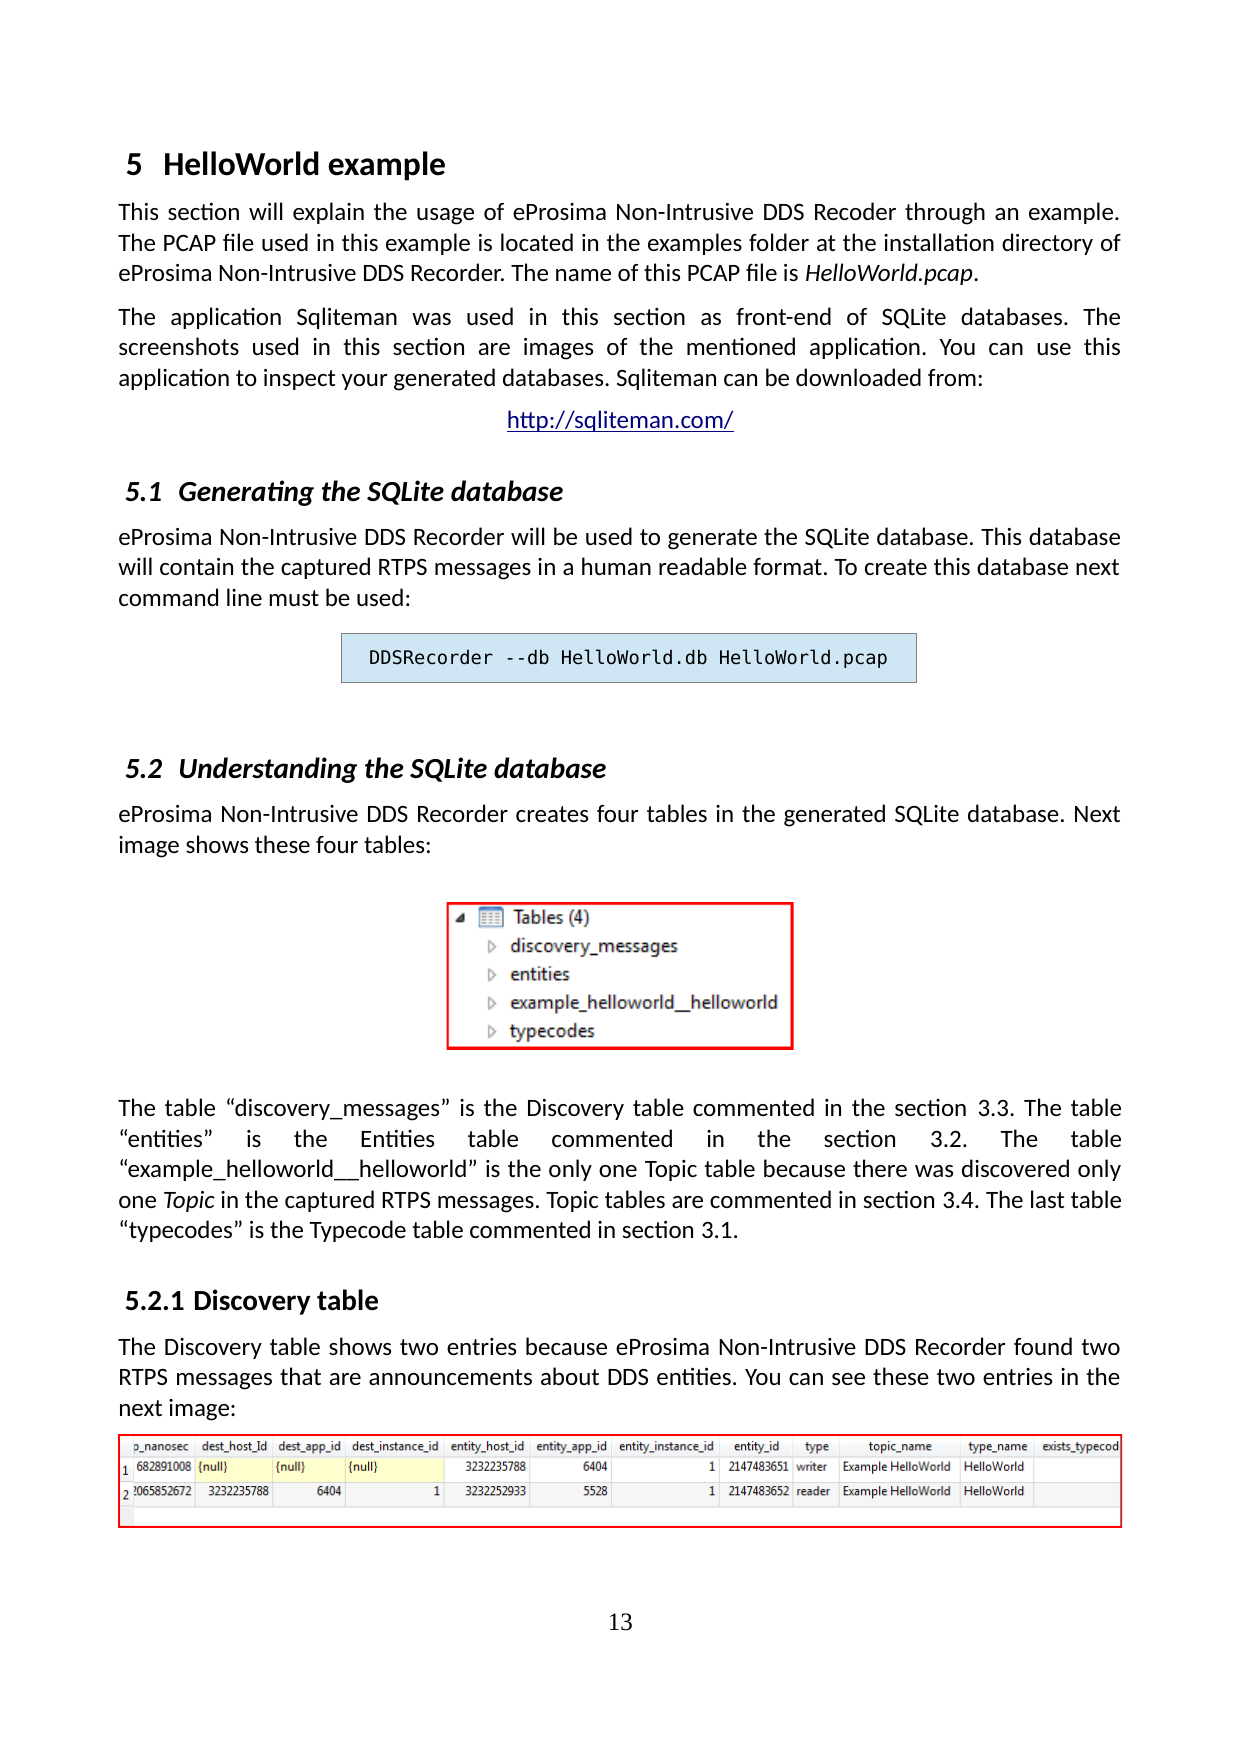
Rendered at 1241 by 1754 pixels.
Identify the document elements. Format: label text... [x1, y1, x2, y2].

text http://sqliteman.com/ [118, 405, 1122, 435]
subtitle Understanding the SQLite database [118, 750, 1122, 786]
text eProsima Non-Intrusive DDS Recorder creates four tables in the generated SQLite database. Next image shows these four tables: [118, 798, 1122, 859]
subtitle Generating the SQLite database [118, 473, 1122, 508]
text eProsima Non-Intrusive DDS Recorder will be used to generate the SQLite database. This database will contain the captured RTPS messages in a human readable format. To create this database next command line must be used: [118, 521, 1122, 612]
text The Discovery table shows two entries because eProsima Non-Intrusive DDS Recorder found two RTPS messages that are announcements about DDS entities. You can see these two entries in the next image: [118, 1331, 1122, 1422]
text This section will explain the usage of eProsima Non-Intrusive DDS Recoder through an example. The PCAP file used in this example is located in the examples folder at the installation directory of eProsima Non-Intrusive DDS Recorder. The name of this PCAP file is HelloWorld.pcap. [118, 197, 1122, 288]
text The application Sqliteman was used in this section as front-end of SQLite databases. The screenshots used in this section are images of the mentioned application. You can use this application to inspect your generated databases. Sqliteman can be downloaded from: [118, 301, 1122, 392]
picture [446, 902, 794, 1050]
subtitle HelloWorld example [118, 143, 1122, 184]
text The table “discovery_messages” is the Discovery table commented in the section 3.3. The table “entities” is the Entities table commented in the section 3.2. The table “example_helloworld__helloworld” is the only one Topic table because there was discovered only one Topic in the captured RTPS messages. Topic tables are commented in section 3.4. The last table “typecodes” is the Typecode table commented in section 3.1. [118, 1092, 1122, 1245]
subtitle Discovery table [118, 1282, 1122, 1318]
picture [118, 1434, 1123, 1528]
